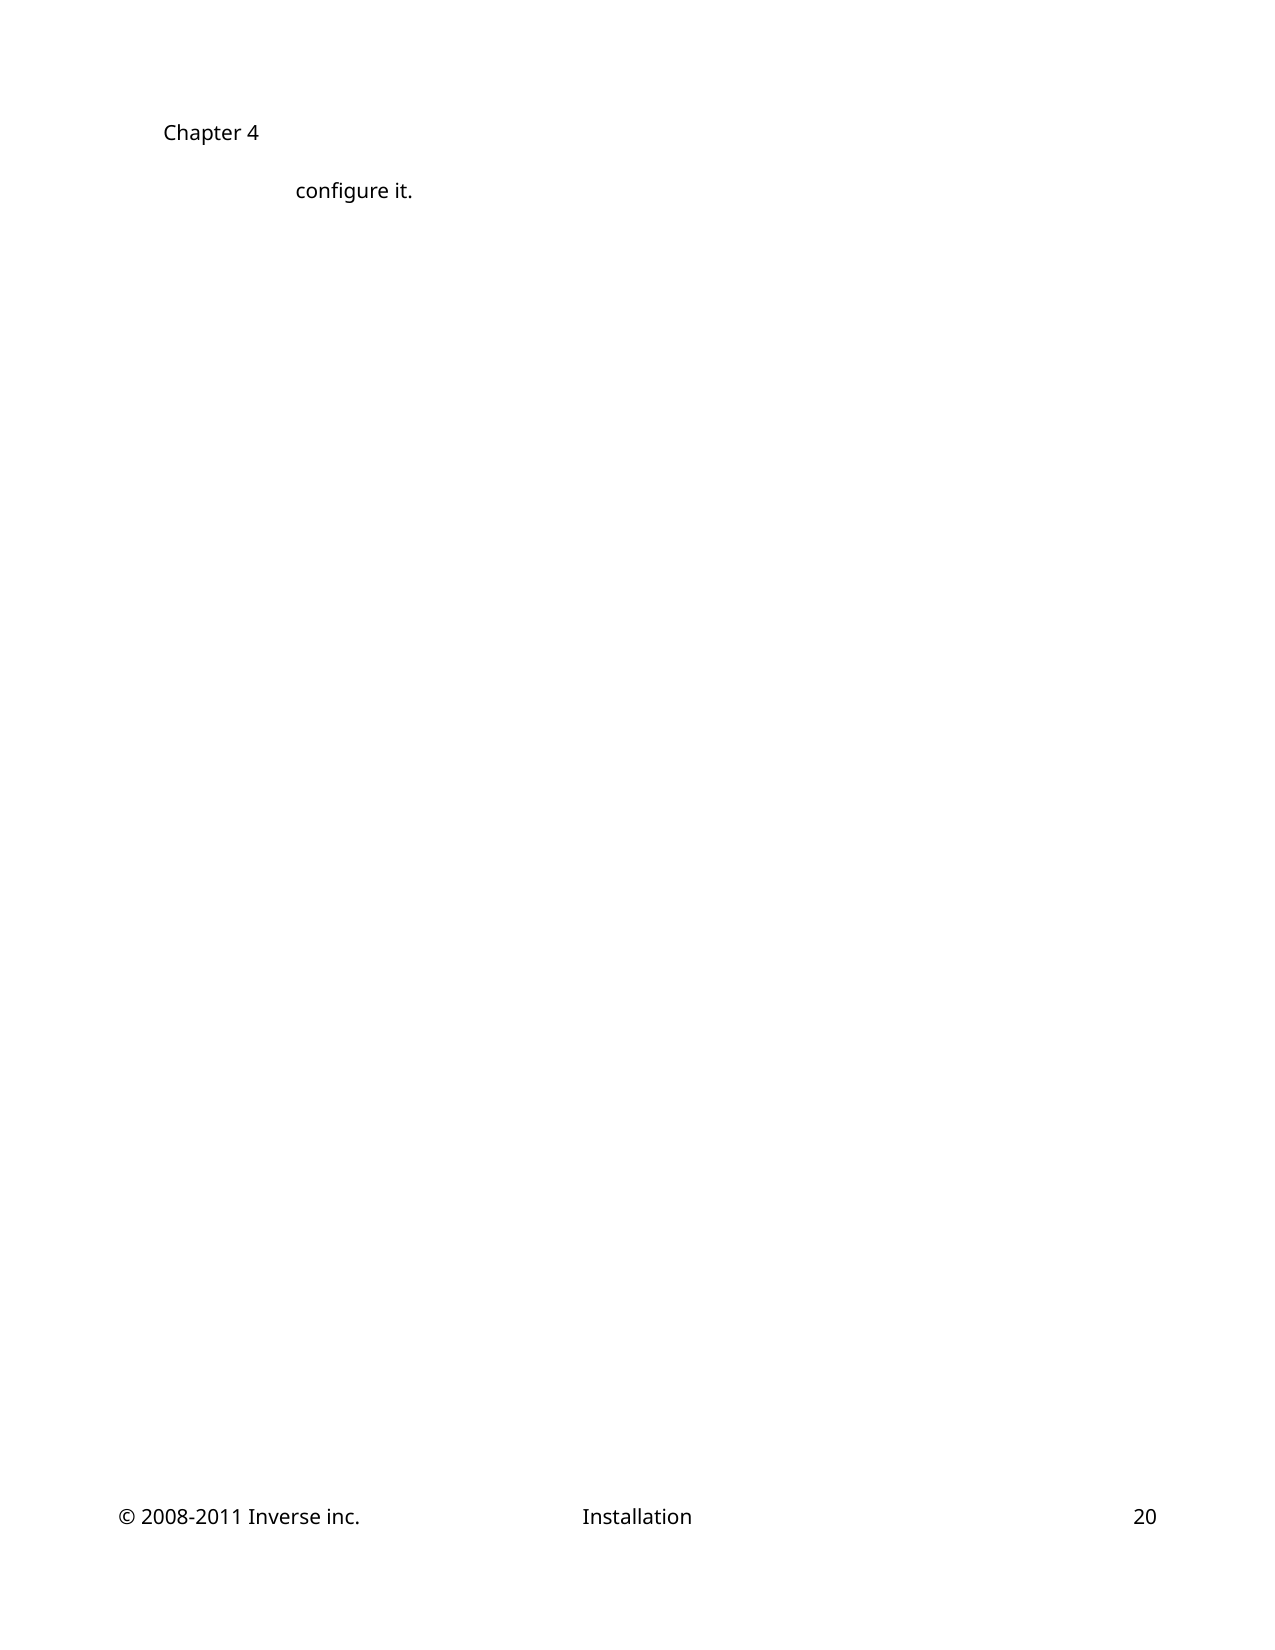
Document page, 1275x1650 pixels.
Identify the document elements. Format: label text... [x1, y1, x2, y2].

text configure it. [295, 176, 1157, 204]
